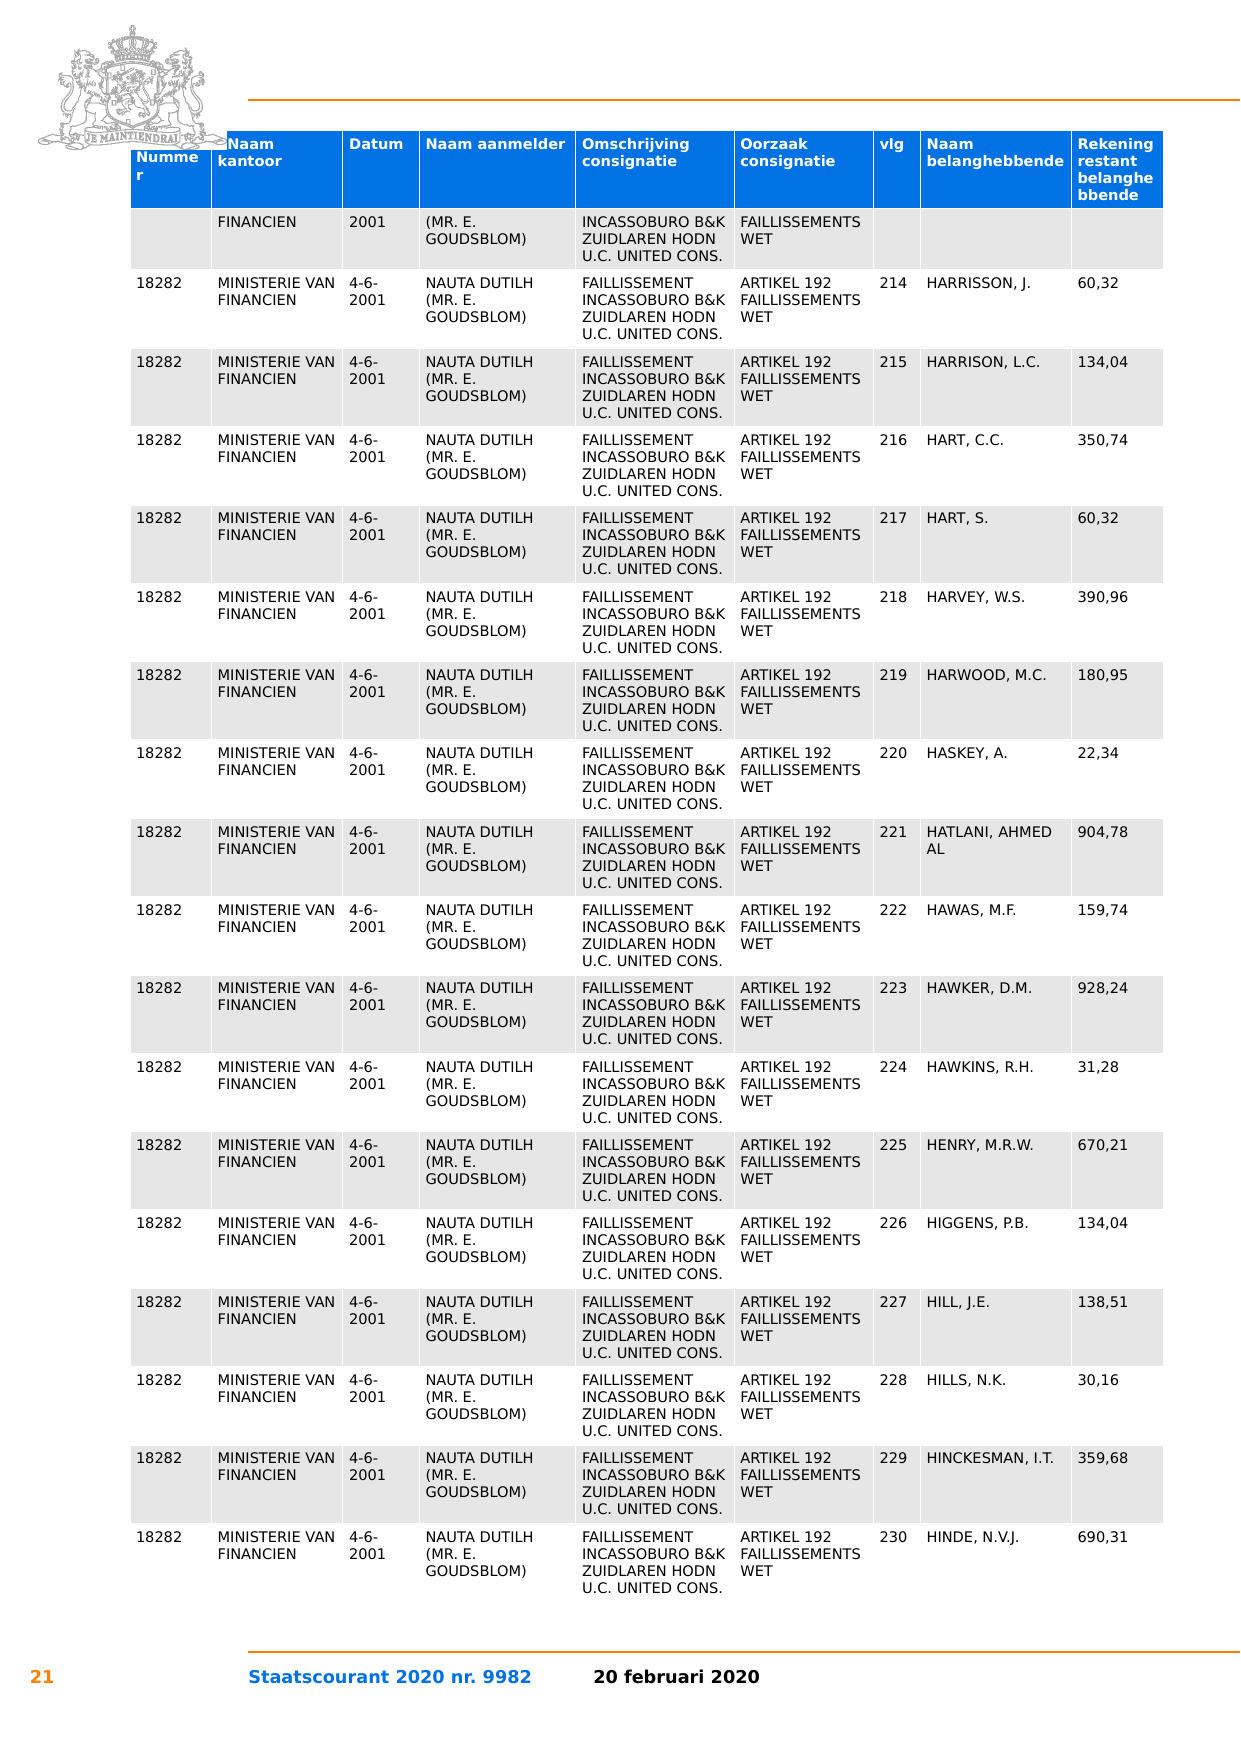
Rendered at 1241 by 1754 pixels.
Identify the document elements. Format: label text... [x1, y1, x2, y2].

table_cell 4-6-2001 [343, 1132, 419, 1209]
table_header Naam aanmelder [420, 131, 575, 208]
table_cell NAUTA DUTILH (MR. E. GOUDSBLOM) [420, 1289, 575, 1366]
table_cell FAILLISSEMENT INCASSOBURO B&K ZUIDLAREN HODN U.C. UNITED CONS. [576, 1367, 734, 1444]
table_cell 18282 [131, 741, 211, 818]
table_cell FAILLISSEMENT INCASSOBURO B&K ZUIDLAREN HODN U.C. UNITED CONS. [576, 662, 734, 739]
table_cell MINISTERIE VAN FINANCIEN [212, 1524, 342, 1601]
table_cell 4-6-2001 [343, 897, 419, 974]
table_cell NAUTA DUTILH (MR. E. GOUDSBLOM) [420, 584, 575, 661]
table_cell NAUTA DUTILH (MR. E. GOUDSBLOM) [420, 662, 575, 739]
table_cell INCASSOBURO B&K ZUIDLAREN HODN U.C. UNITED CONS. [576, 209, 734, 269]
table_cell FAILLISSEMENT INCASSOBURO B&K ZUIDLAREN HODN U.C. UNITED CONS. [576, 427, 734, 504]
table_cell FAILLISSEMENT INCASSOBURO B&K ZUIDLAREN HODN U.C. UNITED CONS. [576, 1054, 734, 1131]
table_cell 221 [874, 819, 920, 896]
table_cell 670,21 [1072, 1132, 1163, 1209]
table_cell ARTIKEL 192 FAILLISSEMENTSWET [735, 349, 873, 426]
table_cell 18282 [131, 1446, 211, 1523]
table_header Nummer [131, 150, 211, 208]
table_cell 4-6-2001 [343, 1054, 419, 1131]
table_cell ARTIKEL 192 FAILLISSEMENTSWET [735, 1446, 873, 1523]
table_cell FAILLISSEMENT INCASSOBURO B&K ZUIDLAREN HODN U.C. UNITED CONS. [576, 1524, 734, 1601]
table_cell FAILLISSEMENT INCASSOBURO B&K ZUIDLAREN HODN U.C. UNITED CONS. [576, 819, 734, 896]
table_cell [921, 209, 1071, 269]
table_cell FAILLISSEMENTSWET [735, 209, 873, 269]
table_cell HART, S. [921, 506, 1071, 583]
table_header Rekening restant belanghebbende [1072, 131, 1163, 208]
table_cell NAUTA DUTILH (MR. E. GOUDSBLOM) [420, 1211, 575, 1288]
table_cell MINISTERIE VAN FINANCIEN [212, 1211, 342, 1288]
table_cell 4-6-2001 [343, 1446, 419, 1523]
table_cell 228 [874, 1367, 920, 1444]
table_cell 4-6-2001 [343, 271, 419, 348]
table_cell 359,68 [1072, 1446, 1163, 1523]
table_cell NAUTA DUTILH (MR. E. GOUDSBLOM) [420, 1446, 575, 1523]
table_cell ARTIKEL 192 FAILLISSEMENTSWET [735, 1211, 873, 1288]
table_cell 18282 [131, 1367, 211, 1444]
table_cell ARTIKEL 192 FAILLISSEMENTSWET [735, 1367, 873, 1444]
table_cell 220 [874, 741, 920, 818]
table_cell 4-6-2001 [343, 819, 419, 896]
table_cell 18282 [131, 897, 211, 974]
table_cell FAILLISSEMENT INCASSOBURO B&K ZUIDLAREN HODN U.C. UNITED CONS. [576, 897, 734, 974]
table_cell 60,32 [1072, 506, 1163, 583]
table_cell FAILLISSEMENT INCASSOBURO B&K ZUIDLAREN HODN U.C. UNITED CONS. [576, 741, 734, 818]
table_cell ARTIKEL 192 FAILLISSEMENTSWET [735, 427, 873, 504]
table_cell HAWAS, M.F. [921, 897, 1071, 974]
table_cell FAILLISSEMENT INCASSOBURO B&K ZUIDLAREN HODN U.C. UNITED CONS. [576, 506, 734, 583]
table_header Oorzaak consignatie [735, 131, 873, 208]
table_cell NAUTA DUTILH (MR. E. GOUDSBLOM) [420, 349, 575, 426]
table_cell [131, 209, 211, 269]
table_cell FAILLISSEMENT INCASSOBURO B&K ZUIDLAREN HODN U.C. UNITED CONS. [576, 1289, 734, 1366]
table_cell 904,78 [1072, 819, 1163, 896]
table_cell ARTIKEL 192 FAILLISSEMENTSWET [735, 506, 873, 583]
table_cell 18282 [131, 1211, 211, 1288]
table_cell FAILLISSEMENT INCASSOBURO B&K ZUIDLAREN HODN U.C. UNITED CONS. [576, 349, 734, 426]
table_cell NAUTA DUTILH (MR. E. GOUDSBLOM) [420, 819, 575, 896]
table_cell 219 [874, 662, 920, 739]
table_cell 18282 [131, 819, 211, 896]
table_cell 18282 [131, 1289, 211, 1366]
table_cell 60,32 [1072, 271, 1163, 348]
table_cell NAUTA DUTILH (MR. E. GOUDSBLOM) [420, 1524, 575, 1601]
table_cell 218 [874, 584, 920, 661]
table_cell 229 [874, 1446, 920, 1523]
table_cell 226 [874, 1211, 920, 1288]
table_cell ARTIKEL 192 FAILLISSEMENTSWET [735, 976, 873, 1053]
table_cell 134,04 [1072, 1211, 1163, 1288]
table_cell ARTIKEL 192 FAILLISSEMENTSWET [735, 819, 873, 896]
table_cell 4-6-2001 [343, 584, 419, 661]
table_cell 224 [874, 1054, 920, 1131]
table_cell NAUTA DUTILH (MR. E. GOUDSBLOM) [420, 741, 575, 818]
table_cell 4-6-2001 [343, 427, 419, 504]
table_cell HENRY, M.R.W. [921, 1132, 1071, 1209]
table_cell 4-6-2001 [343, 1289, 419, 1366]
table_cell ARTIKEL 192 FAILLISSEMENTSWET [735, 741, 873, 818]
picture [38, 25, 227, 150]
table_cell 30,16 [1072, 1367, 1163, 1444]
table_cell HAWKINS, R.H. [921, 1054, 1071, 1131]
table_cell 214 [874, 271, 920, 348]
table_cell 18282 [131, 584, 211, 661]
table_cell MINISTERIE VAN FINANCIEN [212, 1446, 342, 1523]
table_cell NAUTA DUTILH (MR. E. GOUDSBLOM) [420, 1367, 575, 1444]
table_cell NAUTA DUTILH (MR. E. GOUDSBLOM) [420, 1054, 575, 1131]
table_cell MINISTERIE VAN FINANCIEN [212, 741, 342, 818]
table_cell 690,31 [1072, 1524, 1163, 1601]
table_cell MINISTERIE VAN FINANCIEN [212, 819, 342, 896]
table_cell FINANCIEN [212, 209, 342, 269]
table_cell FAILLISSEMENT INCASSOBURO B&K ZUIDLAREN HODN U.C. UNITED CONS. [576, 976, 734, 1053]
table_cell 4-6-2001 [343, 741, 419, 818]
table_cell HINDE, N.V.J. [921, 1524, 1071, 1601]
table_header Omschrijving consignatie [576, 131, 734, 208]
table_cell 222 [874, 897, 920, 974]
table_cell 225 [874, 1132, 920, 1209]
table_cell ARTIKEL 192 FAILLISSEMENTSWET [735, 1524, 873, 1601]
table_cell HART, C.C. [921, 427, 1071, 504]
table_cell 350,74 [1072, 427, 1163, 504]
table_cell NAUTA DUTILH (MR. E. GOUDSBLOM) [420, 427, 575, 504]
table_cell 18282 [131, 271, 211, 348]
table_cell ARTIKEL 192 FAILLISSEMENTSWET [735, 1132, 873, 1209]
table_cell HARWOOD, M.C. [921, 662, 1071, 739]
table_cell MINISTERIE VAN FINANCIEN [212, 506, 342, 583]
table_cell 230 [874, 1524, 920, 1601]
table_cell 134,04 [1072, 349, 1163, 426]
table_cell 18282 [131, 1132, 211, 1209]
table_cell ARTIKEL 192 FAILLISSEMENTSWET [735, 271, 873, 348]
table_cell 4-6-2001 [343, 1524, 419, 1601]
table_header Naam kantoor [212, 131, 342, 208]
table_cell NAUTA DUTILH (MR. E. GOUDSBLOM) [420, 1132, 575, 1209]
table_cell FAILLISSEMENT INCASSOBURO B&K ZUIDLAREN HODN U.C. UNITED CONS. [576, 584, 734, 661]
table_cell 18282 [131, 506, 211, 583]
table_cell 216 [874, 427, 920, 504]
table_cell MINISTERIE VAN FINANCIEN [212, 584, 342, 661]
table_cell ARTIKEL 192 FAILLISSEMENTSWET [735, 584, 873, 661]
table_cell 18282 [131, 349, 211, 426]
table_cell [874, 209, 920, 269]
table_cell HINCKESMAN, I.T. [921, 1446, 1071, 1523]
table_cell 18282 [131, 662, 211, 739]
table_cell FAILLISSEMENT INCASSOBURO B&K ZUIDLAREN HODN U.C. UNITED CONS. [576, 1132, 734, 1209]
table_header vlg [874, 131, 920, 208]
table_cell 390,96 [1072, 584, 1163, 661]
table_cell HARRISON, L.C. [921, 349, 1071, 426]
table_cell 227 [874, 1289, 920, 1366]
table_cell FAILLISSEMENT INCASSOBURO B&K ZUIDLAREN HODN U.C. UNITED CONS. [576, 271, 734, 348]
table_cell MINISTERIE VAN FINANCIEN [212, 976, 342, 1053]
table_cell 18282 [131, 976, 211, 1053]
table_cell 4-6-2001 [343, 976, 419, 1053]
table_cell 4-6-2001 [343, 662, 419, 739]
table_cell MINISTERIE VAN FINANCIEN [212, 271, 342, 348]
table_cell ARTIKEL 192 FAILLISSEMENTSWET [735, 1289, 873, 1366]
table_cell NAUTA DUTILH (MR. E. GOUDSBLOM) [420, 976, 575, 1053]
table_cell MINISTERIE VAN FINANCIEN [212, 897, 342, 974]
table_cell NAUTA DUTILH (MR. E. GOUDSBLOM) [420, 506, 575, 583]
table_cell [1072, 209, 1163, 269]
table_cell HASKEY, A. [921, 741, 1071, 818]
table_cell HAWKER, D.M. [921, 976, 1071, 1053]
table_cell 31,28 [1072, 1054, 1163, 1131]
table_cell 18282 [131, 1054, 211, 1131]
table_cell 215 [874, 349, 920, 426]
table_cell ARTIKEL 192 FAILLISSEMENTSWET [735, 662, 873, 739]
table_cell 4-6-2001 [343, 506, 419, 583]
table_cell 159,74 [1072, 897, 1163, 974]
table_cell ARTIKEL 192 FAILLISSEMENTSWET [735, 1054, 873, 1131]
table_cell 4-6-2001 [343, 1211, 419, 1288]
table_cell 2001 [343, 209, 419, 269]
table_cell MINISTERIE VAN FINANCIEN [212, 427, 342, 504]
table_cell HILL, J.E. [921, 1289, 1071, 1366]
table_cell HATLANI, AHMED AL [921, 819, 1071, 896]
table_cell MINISTERIE VAN FINANCIEN [212, 1054, 342, 1131]
table_cell 4-6-2001 [343, 349, 419, 426]
table_cell FAILLISSEMENT INCASSOBURO B&K ZUIDLAREN HODN U.C. UNITED CONS. [576, 1211, 734, 1288]
table_cell NAUTA DUTILH (MR. E. GOUDSBLOM) [420, 897, 575, 974]
table_cell 928,24 [1072, 976, 1163, 1053]
table_cell 138,51 [1072, 1289, 1163, 1366]
table_cell MINISTERIE VAN FINANCIEN [212, 349, 342, 426]
table_header Naam belanghebbende [921, 131, 1071, 208]
table_header Datum [343, 131, 419, 208]
table_cell 223 [874, 976, 920, 1053]
table_cell 18282 [131, 1524, 211, 1601]
table_cell (MR. E. GOUDSBLOM) [420, 209, 575, 269]
table_cell MINISTERIE VAN FINANCIEN [212, 1367, 342, 1444]
table_cell MINISTERIE VAN FINANCIEN [212, 662, 342, 739]
table_cell HARRISSON, J. [921, 271, 1071, 348]
table_cell 4-6-2001 [343, 1367, 419, 1444]
table_cell MINISTERIE VAN FINANCIEN [212, 1132, 342, 1209]
table_cell HARVEY, W.S. [921, 584, 1071, 661]
table_cell MINISTERIE VAN FINANCIEN [212, 1289, 342, 1366]
table_cell ARTIKEL 192 FAILLISSEMENTSWET [735, 897, 873, 974]
table_cell HILLS, N.K. [921, 1367, 1071, 1444]
table_cell 217 [874, 506, 920, 583]
table_cell NAUTA DUTILH (MR. E. GOUDSBLOM) [420, 271, 575, 348]
table_cell HIGGENS, P.B. [921, 1211, 1071, 1288]
table_cell 180,95 [1072, 662, 1163, 739]
table_cell 22,34 [1072, 741, 1163, 818]
table_cell 18282 [131, 427, 211, 504]
table_cell FAILLISSEMENT INCASSOBURO B&K ZUIDLAREN HODN U.C. UNITED CONS. [576, 1446, 734, 1523]
